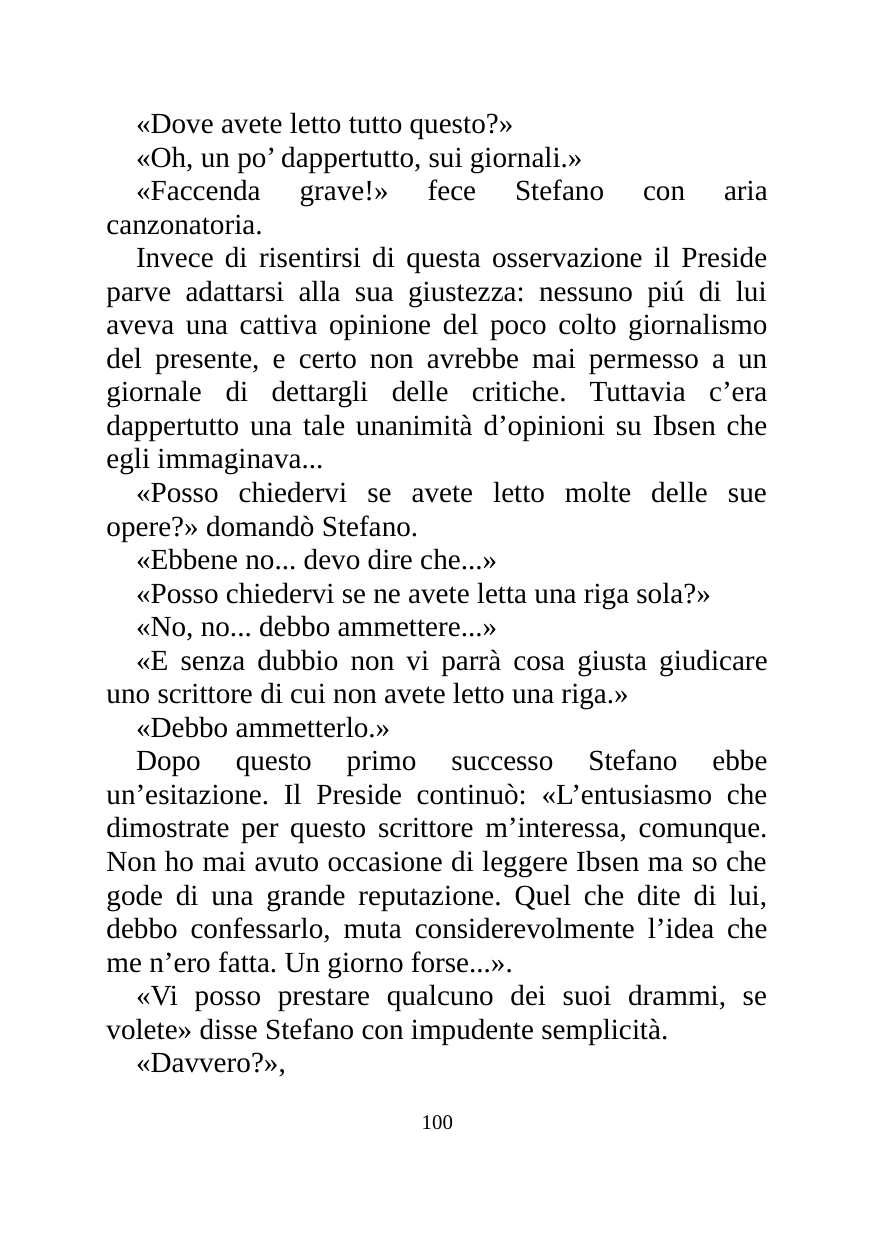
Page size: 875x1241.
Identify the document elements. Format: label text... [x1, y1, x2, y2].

text «Posso chiedervi se ne avete letta una riga sola?» [106, 576, 768, 609]
text «Davvero?», [106, 1045, 768, 1079]
text «Oh, un po’ dappertutto, sui giornali.» [106, 140, 768, 173]
text «No, no... debbo ammettere...» [106, 609, 768, 643]
text «Dove avete letto tutto questo?» [106, 106, 768, 140]
text «Posso chiedervi se avete letto molte delle sue opere?» domandò Stefano. [106, 475, 768, 542]
text Dopo questo primo successo Stefano ebbe un’esitazione. Il Preside continuò: «L’entusiasmo che dimostrate per questo scrittore m’interessa, comunque. Non ho mai avuto occasione di leggere Ibsen ma so che gode di una grande reputazione. Quel che dite di lui, debbo confessarlo, muta considerevolmente l’idea che me n’ero fatta. Un giorno forse...». [106, 743, 768, 978]
text «Ebbene no... devo dire che...» [106, 542, 768, 576]
text «Debbo ammetterlo.» [106, 710, 768, 743]
text «Vi posso prestare qualcuno dei suoi drammi, se volete» disse Stefano con impudente semplicità. [106, 978, 768, 1045]
text «Faccenda grave!» fece Stefano con aria canzonatoria. [106, 173, 768, 240]
text «E senza dubbio non vi parrà cosa giusta giudicare uno scrittore di cui non avete letto una riga.» [106, 643, 768, 710]
text Invece di risentirsi di questa osservazione il Preside parve adattarsi alla sua giustezza: nessuno piú di lui aveva una cattiva opinione del poco colto giornalismo del presente, e certo non avrebbe mai permesso a un giornale di dettargli delle critiche. Tuttavia c’era dappertutto una tale unanimità d’opinioni su Ibsen che egli immaginava... [106, 240, 768, 475]
